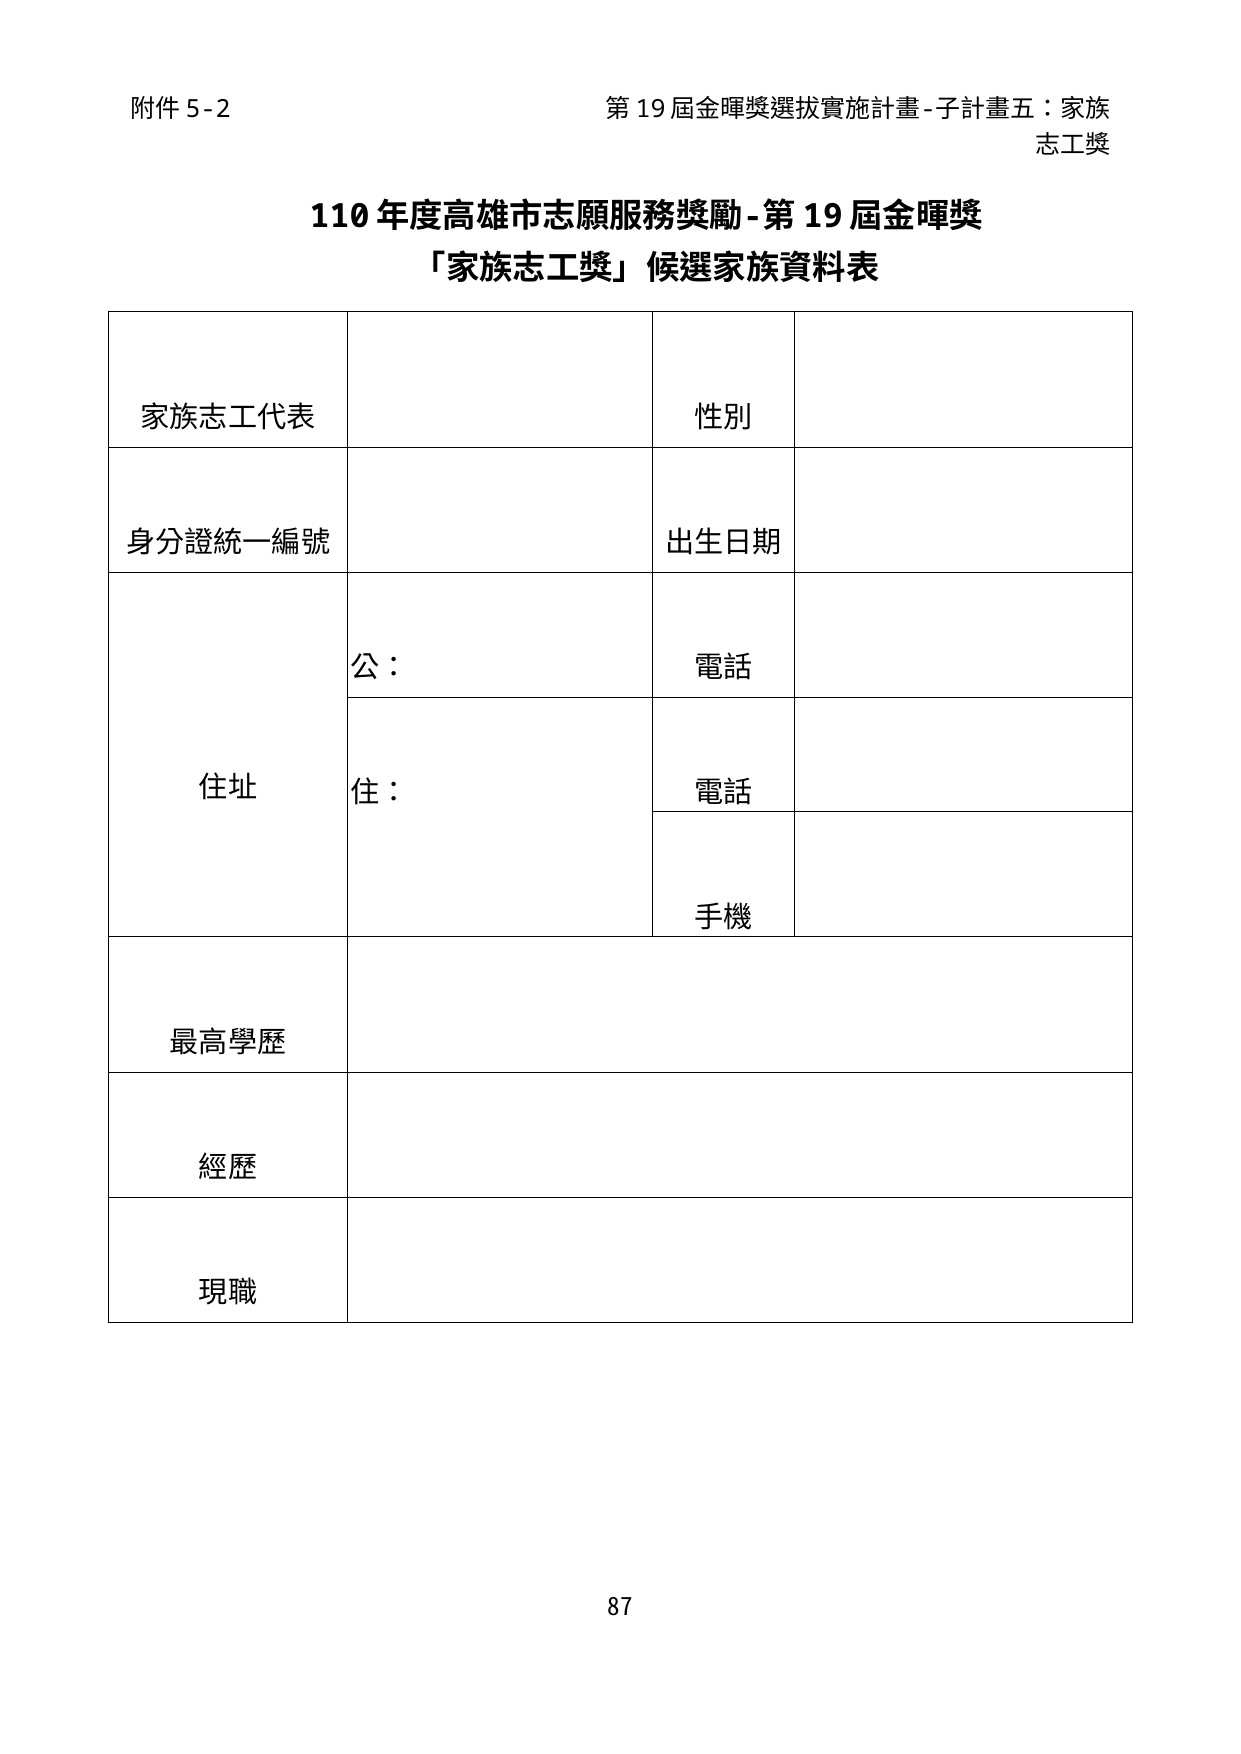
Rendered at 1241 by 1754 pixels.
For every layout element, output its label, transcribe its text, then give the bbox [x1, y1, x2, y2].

table_cell 經歷 [109, 1073, 347, 1197]
table_header 性別 [653, 312, 794, 447]
table_cell 手機 [653, 812, 794, 936]
table_cell 電話 [653, 573, 794, 697]
table_cell 住址 [109, 573, 347, 936]
table_cell 電話 [653, 698, 794, 811]
table_cell [795, 573, 1132, 697]
table_cell 最高學歷 [109, 937, 347, 1072]
table_cell 現職 [109, 1198, 347, 1322]
table_cell [348, 1073, 1132, 1197]
table_cell 住： [348, 698, 652, 936]
table_cell 公： [348, 573, 652, 697]
table_cell [348, 448, 652, 572]
text 「家族志工獎」候選家族資料表 [130, 238, 1162, 290]
table_cell [795, 812, 1132, 936]
table_header [348, 312, 652, 447]
table_cell 出生日期 [653, 448, 794, 572]
text 110年度高雄市志願服務獎勵-第19屆金暉獎 [130, 186, 1162, 238]
table_cell [348, 1198, 1132, 1322]
table_cell [348, 937, 1132, 1072]
table_cell 身分證統一編號 [109, 448, 347, 572]
table_cell [795, 448, 1132, 572]
table_header 家族志工代表 [109, 312, 347, 447]
table_header [795, 312, 1132, 447]
table_cell [795, 698, 1132, 811]
